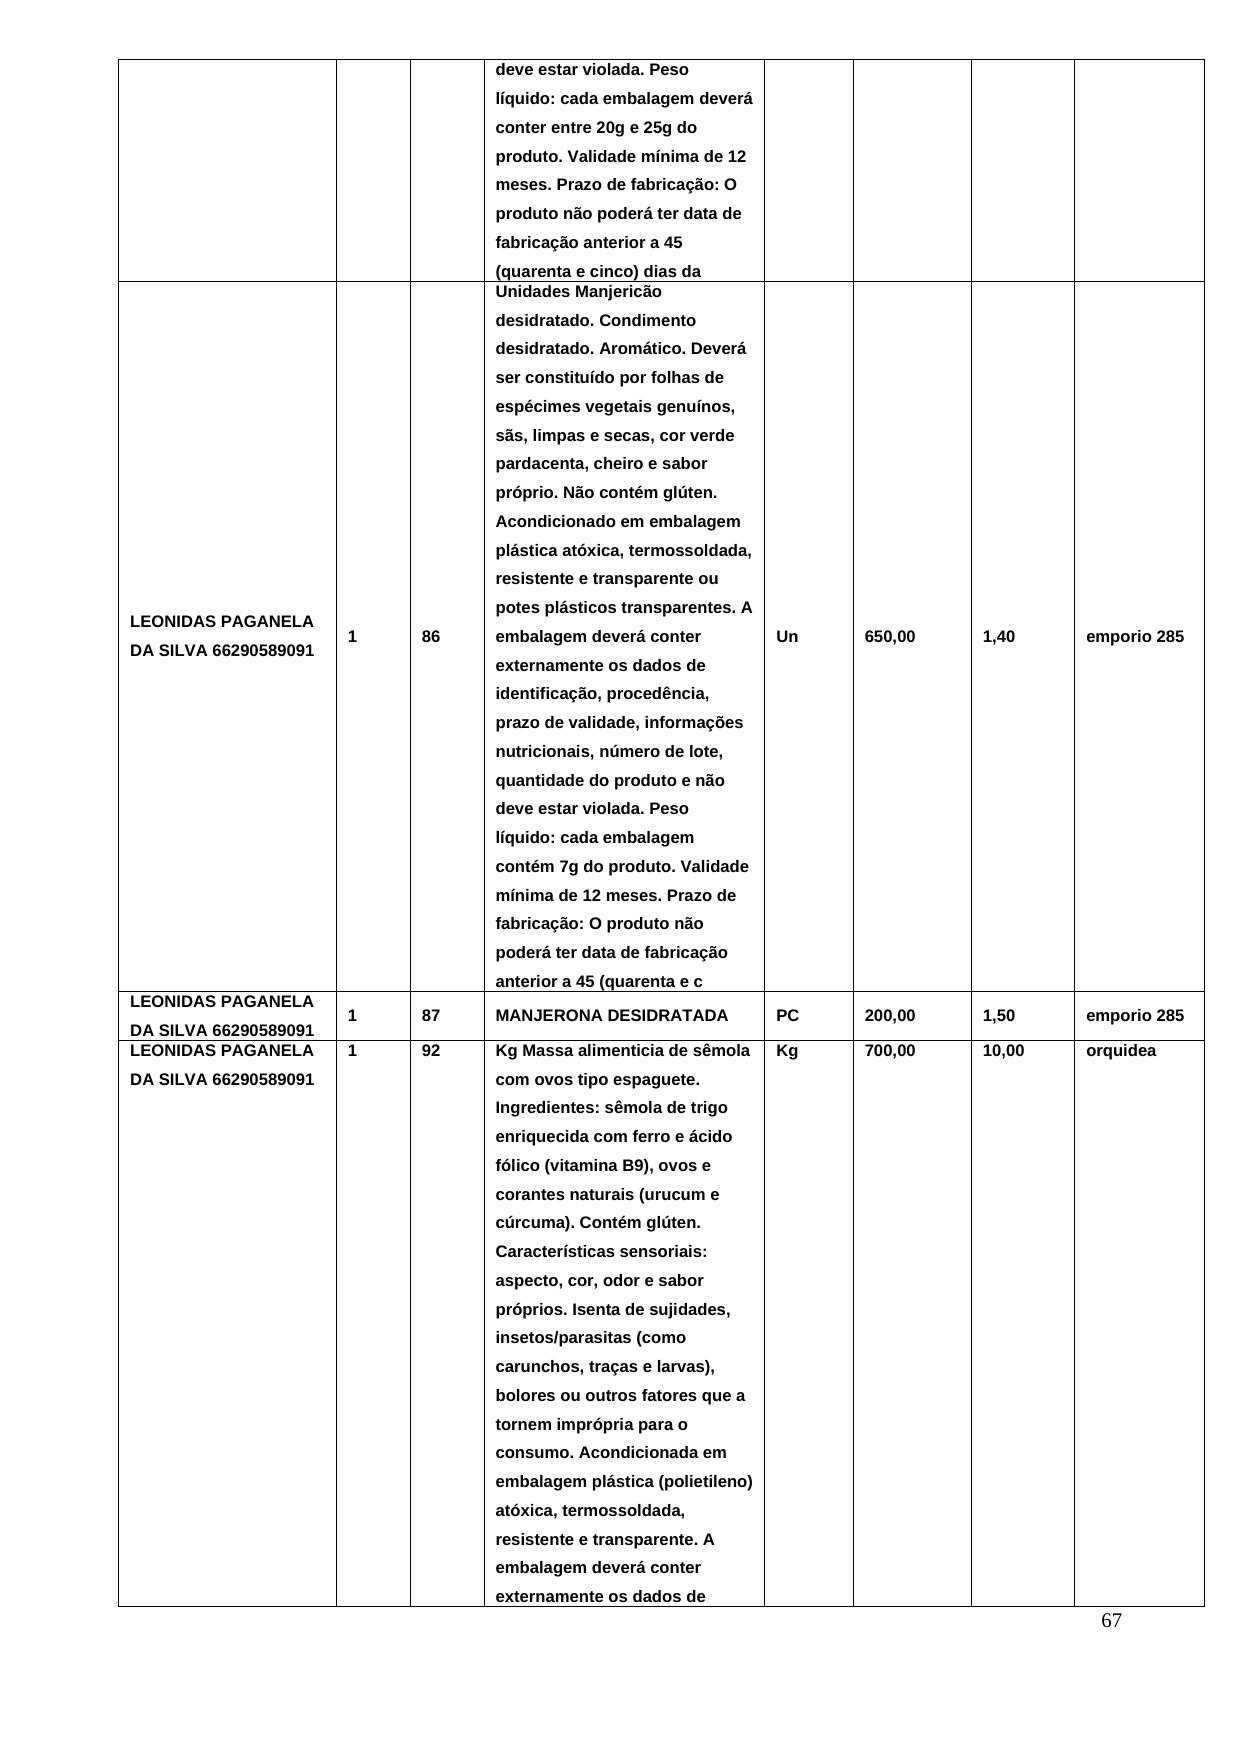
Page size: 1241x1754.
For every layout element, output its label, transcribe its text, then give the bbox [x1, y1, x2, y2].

table_cell 650,00 [854, 282, 971, 991]
table_cell 92 [411, 1041, 484, 1606]
table_cell 1,40 [972, 282, 1074, 991]
table_cell PC [765, 992, 853, 1040]
table_cell LEONIDAS PAGANELA DA SILVA 66290589091 [119, 1041, 336, 1606]
table_cell [119, 60, 336, 281]
table_cell Unidades Manjericão desidratado. Condimento desidratado. Aromático. Deverá ser constituído por folhas de espécimes vegetais genuínos, sãs, limpas e secas, cor verde pardacenta, cheiro e sabor próprio. Não contém glúten. Acondicionado em embalagem plástica atóxica, termossoldada, resistente e transparente ou potes plásticos transparentes. A embalagem deverá conter externamente os dados de identificação, procedência, prazo de validade, informações nutricionais, número de lote, quantidade do produto e não deve estar violada. Peso líquido: cada embalagem contém 7g do produto. Validade mínima de 12 meses. Prazo de fabricação: O produto não poderá ter data de fabricação anterior a 45 (quarenta e c [485, 282, 764, 991]
table_cell 1,50 [972, 992, 1074, 1040]
table_cell [765, 60, 853, 281]
table_cell LEONIDAS PAGANELA DA SILVA 66290589091 [119, 992, 336, 1040]
table_cell emporio 285 [1075, 282, 1204, 991]
table_cell 10,00 [972, 1041, 1074, 1606]
table_cell 200,00 [854, 992, 971, 1040]
table_cell MANJERONA DESIDRATADA [485, 992, 764, 1040]
table_cell Kg [765, 1041, 853, 1606]
table_cell [411, 60, 484, 281]
table_cell 87 [411, 992, 484, 1040]
table_cell 1 [337, 1041, 410, 1606]
table_cell 1 [337, 282, 410, 991]
table_cell [972, 60, 1074, 281]
table_cell deve estar violada. Peso líquido: cada embalagem deverá conter entre 20g e 25g do produto. Validade mínima de 12 meses. Prazo de fabricação: O produto não poderá ter data de fabricação anterior a 45 (quarenta e cinco) dias da [485, 60, 764, 281]
table_cell Kg Massa alimenticia de sêmola com ovos tipo espaguete. Ingredientes: sêmola de trigo enriquecida com ferro e ácido fólico (vitamina B9), ovos e corantes naturais (urucum e cúrcuma). Contém glúten. Características sensoriais: aspecto, cor, odor e sabor próprios. Isenta de sujidades, insetos/parasitas (como carunchos, traças e larvas), bolores ou outros fatores que a tornem imprópria para o consumo. Acondicionada em embalagem plástica (polietileno) atóxica, termossoldada, resistente e transparente. A embalagem deverá conter externamente os dados de [485, 1041, 764, 1606]
table_cell [854, 60, 971, 281]
table_cell [1075, 60, 1204, 281]
table_cell 1 [337, 992, 410, 1040]
table_cell Un [765, 282, 853, 991]
table_cell orquidea [1075, 1041, 1204, 1606]
table_cell LEONIDAS PAGANELA DA SILVA 66290589091 [119, 282, 336, 991]
table_cell emporio 285 [1075, 992, 1204, 1040]
table_cell [337, 60, 410, 281]
table_cell 700,00 [854, 1041, 971, 1606]
table_cell 86 [411, 282, 484, 991]
